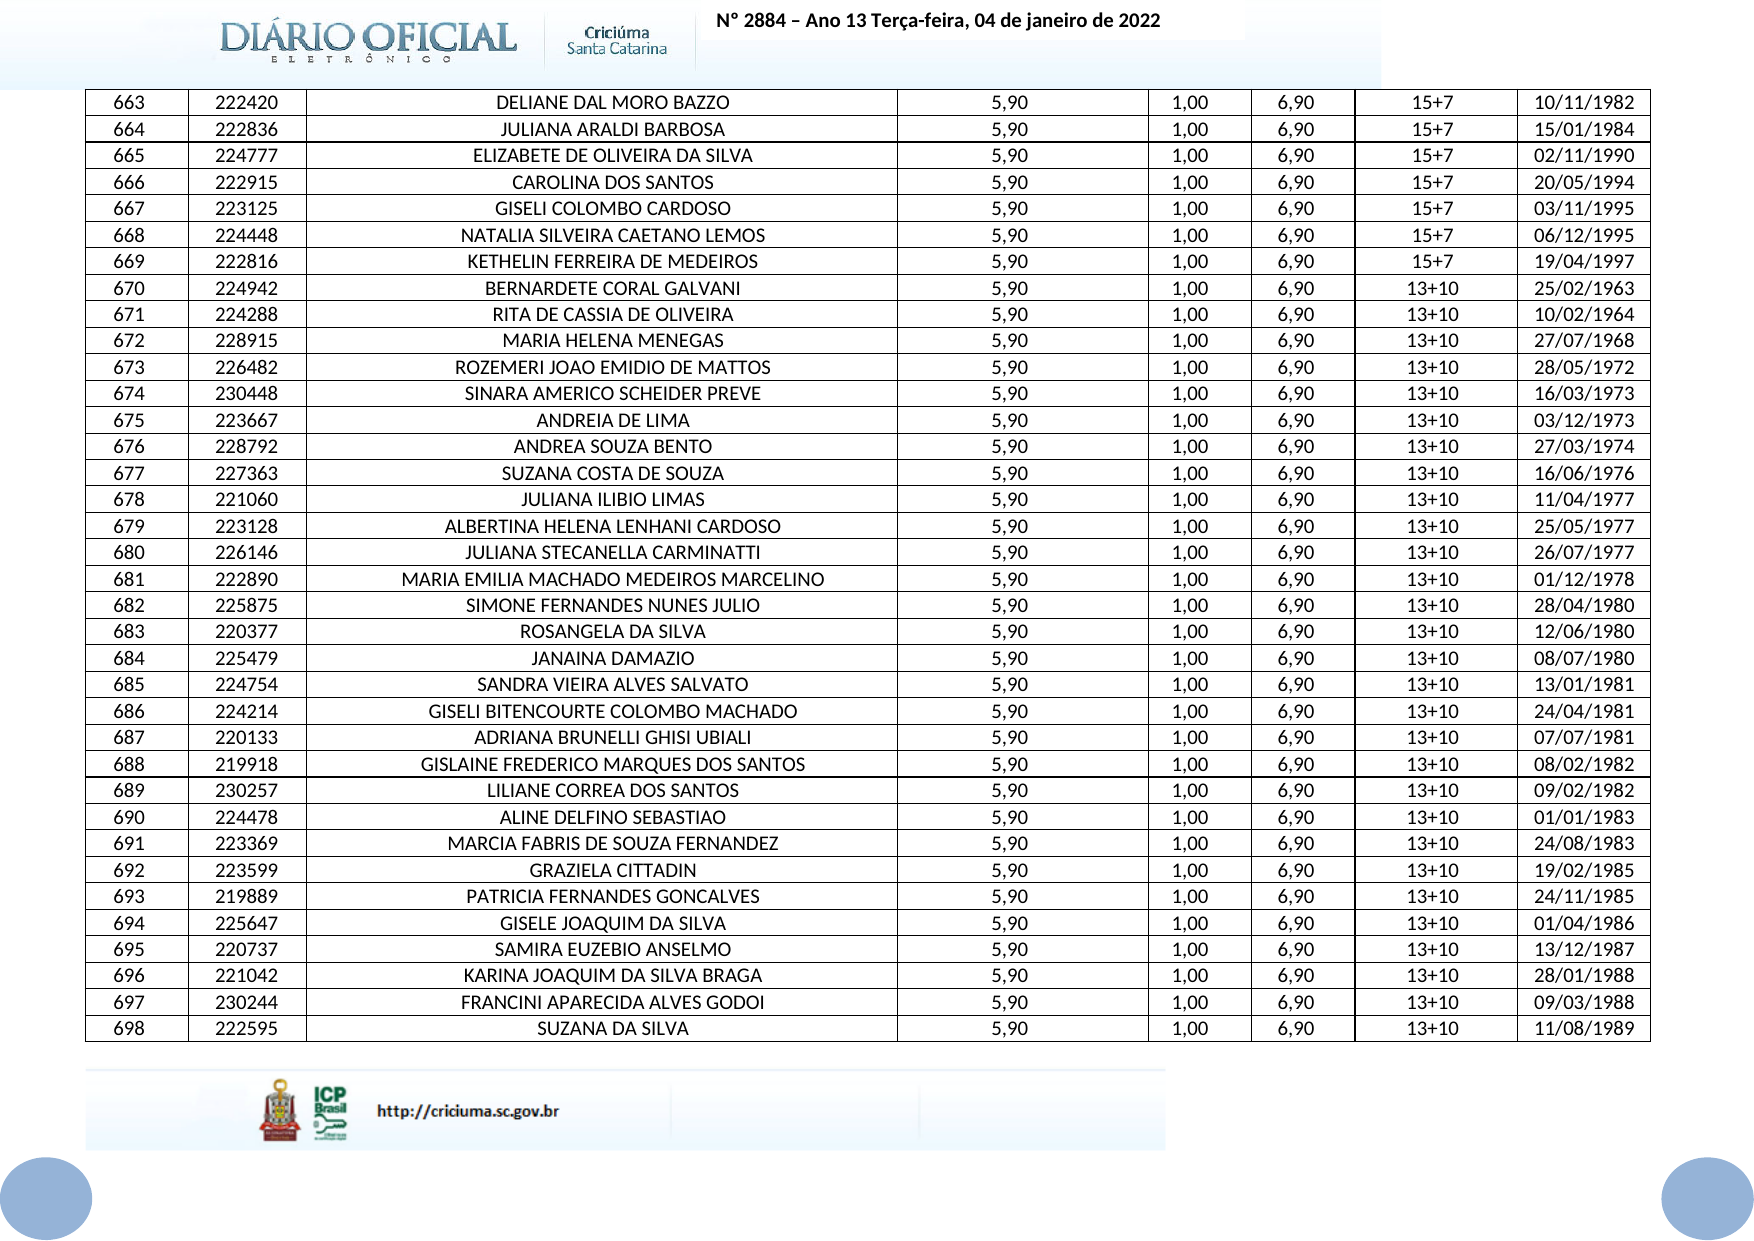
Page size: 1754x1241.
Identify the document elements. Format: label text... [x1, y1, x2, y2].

table_cell 6,90 [1252, 116, 1354, 141]
table_cell 1,00 [1149, 698, 1251, 723]
table_cell 26/07/1977 [1518, 539, 1650, 565]
table_cell 1,00 [1149, 301, 1251, 327]
table_cell 6,90 [1252, 381, 1354, 406]
table_cell 27/03/1974 [1518, 434, 1650, 459]
table_cell MARIA HELENA MENEGAS [307, 328, 897, 353]
table_cell 686 [86, 698, 188, 723]
table_cell SUZANA COSTA DE SOUZA [307, 460, 897, 485]
table_cell 225647 [189, 910, 306, 935]
table_cell 11/04/1977 [1518, 486, 1650, 512]
table_cell SUZANA DA SILVA [307, 1016, 897, 1041]
table_cell 08/02/1982 [1518, 751, 1650, 776]
table_cell 5,90 [898, 460, 1148, 485]
table_cell 09/03/1988 [1518, 989, 1650, 1014]
table_cell 6,90 [1252, 857, 1354, 882]
table_cell 13+10 [1356, 804, 1517, 829]
table_cell ELIZABETE DE OLIVEIRA DA SILVA [307, 143, 897, 168]
table_cell 669 [86, 248, 188, 274]
table_cell 695 [86, 936, 188, 962]
table_cell 220377 [189, 619, 306, 644]
table_cell 16/03/1973 [1518, 381, 1650, 406]
table_cell 1,00 [1149, 963, 1251, 988]
table_cell 13+10 [1356, 592, 1517, 618]
table_cell 223125 [189, 195, 306, 221]
table_cell KARINA JOAQUIM DA SILVA BRAGA [307, 963, 897, 988]
table_cell 13+10 [1356, 751, 1517, 776]
table_cell FRANCINI APARECIDA ALVES GODOI [307, 989, 897, 1014]
table_cell SINARA AMERICO SCHEIDER PREVE [307, 381, 897, 406]
table_cell 5,90 [898, 857, 1148, 882]
table_cell 1,00 [1149, 830, 1251, 856]
table_cell 5,90 [898, 513, 1148, 538]
table_cell PATRICIA FERNANDES GONCALVES [307, 883, 897, 909]
table_cell 15+7 [1356, 222, 1517, 247]
table_cell 15+7 [1356, 169, 1517, 194]
table_cell 228792 [189, 434, 306, 459]
table_cell LILIANE CORREA DOS SANTOS [307, 778, 897, 803]
table_cell 670 [86, 275, 188, 300]
table_cell 6,90 [1252, 778, 1354, 803]
table_cell 688 [86, 751, 188, 776]
table_cell 5,90 [898, 116, 1148, 141]
table_cell 6,90 [1252, 963, 1354, 988]
table_cell 221060 [189, 486, 306, 512]
table_cell 5,90 [898, 407, 1148, 432]
table_cell 6,90 [1252, 592, 1354, 618]
table_cell 692 [86, 857, 188, 882]
table_cell 25/02/1963 [1518, 275, 1650, 300]
table_cell 6,90 [1252, 989, 1354, 1014]
table_cell 222816 [189, 248, 306, 274]
table_cell 223599 [189, 857, 306, 882]
table_cell 5,90 [898, 301, 1148, 327]
table_cell 13+10 [1356, 857, 1517, 882]
table_cell 5,90 [898, 830, 1148, 856]
table_cell 6,90 [1252, 539, 1354, 565]
table_cell 1,00 [1149, 248, 1251, 274]
table_cell 5,90 [898, 354, 1148, 379]
table_cell 225875 [189, 592, 306, 618]
table_cell 5,90 [898, 486, 1148, 512]
table_cell 675 [86, 407, 188, 432]
table_cell 6,90 [1252, 354, 1354, 379]
table_cell ROZEMERI JOAO EMIDIO DE MATTOS [307, 354, 897, 379]
table_cell 671 [86, 301, 188, 327]
table_cell 6,90 [1252, 434, 1354, 459]
table_cell 682 [86, 592, 188, 618]
table_cell ALINE DELFINO SEBASTIAO [307, 804, 897, 829]
table_cell 13+10 [1356, 963, 1517, 988]
table_cell 664 [86, 116, 188, 141]
table_cell 6,90 [1252, 248, 1354, 274]
table_cell 6,90 [1252, 830, 1354, 856]
table_cell 6,90 [1252, 566, 1354, 591]
table_cell 24/11/1985 [1518, 883, 1650, 909]
table_cell 224288 [189, 301, 306, 327]
table_cell 02/11/1990 [1518, 143, 1650, 168]
table_cell 678 [86, 486, 188, 512]
table_cell 683 [86, 619, 188, 644]
table_cell 220133 [189, 725, 306, 750]
table_cell 5,90 [898, 195, 1148, 221]
table_cell 08/07/1980 [1518, 645, 1650, 671]
table_cell 01/04/1986 [1518, 910, 1650, 935]
table_cell 5,90 [898, 698, 1148, 723]
table_cell ADRIANA BRUNELLI GHISI UBIALI [307, 725, 897, 750]
table_cell 5,90 [898, 143, 1148, 168]
table_cell 10/02/1964 [1518, 301, 1650, 327]
table_cell 1,00 [1149, 910, 1251, 935]
table_cell 6,90 [1252, 645, 1354, 671]
table_cell 5,90 [898, 963, 1148, 988]
table_cell 6,90 [1252, 672, 1354, 697]
table_cell 228915 [189, 328, 306, 353]
table_cell 13+10 [1356, 539, 1517, 565]
table_cell 225479 [189, 645, 306, 671]
table_cell 5,90 [898, 645, 1148, 671]
table_cell 15+7 [1356, 248, 1517, 274]
table_cell 19/04/1997 [1518, 248, 1650, 274]
table_cell 1,00 [1149, 513, 1251, 538]
table_cell 5,90 [898, 592, 1148, 618]
table_cell 13+10 [1356, 301, 1517, 327]
table_cell 1,00 [1149, 989, 1251, 1014]
table_cell 6,90 [1252, 143, 1354, 168]
table_cell 13+10 [1356, 434, 1517, 459]
table_cell 6,90 [1252, 513, 1354, 538]
table_cell 13+10 [1356, 460, 1517, 485]
table_cell KETHELIN FERREIRA DE MEDEIROS [307, 248, 897, 274]
table_cell 1,00 [1149, 460, 1251, 485]
table_cell 09/02/1982 [1518, 778, 1650, 803]
table_cell GRAZIELA CITTADIN [307, 857, 897, 882]
table_cell 5,90 [898, 619, 1148, 644]
table_cell 6,90 [1252, 486, 1354, 512]
table_cell 06/12/1995 [1518, 222, 1650, 247]
table_cell 230448 [189, 381, 306, 406]
table_cell 5,90 [898, 434, 1148, 459]
table_cell 27/07/1968 [1518, 328, 1650, 353]
table_cell 6,90 [1252, 619, 1354, 644]
table_cell CAROLINA DOS SANTOS [307, 169, 897, 194]
table_cell JANAINA DAMAZIO [307, 645, 897, 671]
table_cell 685 [86, 672, 188, 697]
table_cell 6,90 [1252, 936, 1354, 962]
table_cell 5,90 [898, 275, 1148, 300]
table_cell 5,90 [898, 328, 1148, 353]
table_cell 222420 [189, 90, 306, 115]
table_cell DELIANE DAL MORO BAZZO [307, 90, 897, 115]
table_cell 1,00 [1149, 725, 1251, 750]
table_cell 6,90 [1252, 169, 1354, 194]
table_cell 224777 [189, 143, 306, 168]
table_cell 28/01/1988 [1518, 963, 1650, 988]
table_cell 1,00 [1149, 169, 1251, 194]
table_cell 01/12/1978 [1518, 566, 1650, 591]
table_cell 5,90 [898, 989, 1148, 1014]
table_cell 1,00 [1149, 222, 1251, 247]
table_cell 1,00 [1149, 275, 1251, 300]
table_cell 1,00 [1149, 90, 1251, 115]
table_cell 6,90 [1252, 751, 1354, 776]
table_cell 222836 [189, 116, 306, 141]
table_cell 680 [86, 539, 188, 565]
table_cell 5,90 [898, 883, 1148, 909]
table_cell GISELI BITENCOURTE COLOMBO MACHADO [307, 698, 897, 723]
table_cell 07/07/1981 [1518, 725, 1650, 750]
table_cell 687 [86, 725, 188, 750]
table_cell 222915 [189, 169, 306, 194]
table_cell 15+7 [1356, 143, 1517, 168]
table_cell 28/05/1972 [1518, 354, 1650, 379]
table_cell 5,90 [898, 936, 1148, 962]
table_cell 665 [86, 143, 188, 168]
table_cell 13+10 [1356, 645, 1517, 671]
table_cell MARIA EMILIA MACHADO MEDEIROS MARCELINO [307, 566, 897, 591]
table_cell 226482 [189, 354, 306, 379]
table_cell 25/05/1977 [1518, 513, 1650, 538]
table_cell 6,90 [1252, 407, 1354, 432]
table_cell 5,90 [898, 751, 1148, 776]
table_cell 694 [86, 910, 188, 935]
table_cell 696 [86, 963, 188, 988]
table_cell 15/01/1984 [1518, 116, 1650, 141]
table_cell 224942 [189, 275, 306, 300]
table_cell 6,90 [1252, 275, 1354, 300]
table_cell 1,00 [1149, 407, 1251, 432]
table_cell 6,90 [1252, 195, 1354, 221]
table_cell 5,90 [898, 222, 1148, 247]
table_cell 13+10 [1356, 989, 1517, 1014]
table_cell 11/08/1989 [1518, 1016, 1650, 1041]
table_cell 1,00 [1149, 195, 1251, 221]
table_cell 13+10 [1356, 725, 1517, 750]
table_cell 222595 [189, 1016, 306, 1041]
table_cell 5,90 [898, 778, 1148, 803]
table_cell 674 [86, 381, 188, 406]
table_cell ANDREA SOUZA BENTO [307, 434, 897, 459]
table_cell 13+10 [1356, 936, 1517, 962]
table_cell 13+10 [1356, 672, 1517, 697]
table_cell 230257 [189, 778, 306, 803]
table_cell 221042 [189, 963, 306, 988]
table_cell NATALIA SILVEIRA CAETANO LEMOS [307, 222, 897, 247]
table_cell GISLAINE FREDERICO MARQUES DOS SANTOS [307, 751, 897, 776]
table_cell 15+7 [1356, 90, 1517, 115]
table_cell 13+10 [1356, 910, 1517, 935]
table_cell ANDREIA DE LIMA [307, 407, 897, 432]
table_cell 224448 [189, 222, 306, 247]
table_cell 1,00 [1149, 592, 1251, 618]
table_cell 5,90 [898, 90, 1148, 115]
table_cell JULIANA ARALDI BARBOSA [307, 116, 897, 141]
table_cell 223667 [189, 407, 306, 432]
table_cell 15+7 [1356, 116, 1517, 141]
table_cell ROSANGELA DA SILVA [307, 619, 897, 644]
table_cell 10/11/1982 [1518, 90, 1650, 115]
table_cell 684 [86, 645, 188, 671]
table_cell 12/06/1980 [1518, 619, 1650, 644]
table_cell 227363 [189, 460, 306, 485]
table_cell 1,00 [1149, 778, 1251, 803]
table_cell 677 [86, 460, 188, 485]
table_cell ALBERTINA HELENA LENHANI CARDOSO [307, 513, 897, 538]
table_cell 219918 [189, 751, 306, 776]
table_cell 1,00 [1149, 116, 1251, 141]
table_cell 1,00 [1149, 751, 1251, 776]
table_cell 224754 [189, 672, 306, 697]
table_cell 6,90 [1252, 328, 1354, 353]
table_cell SANDRA VIEIRA ALVES SALVATO [307, 672, 897, 697]
table_cell 224214 [189, 698, 306, 723]
table_cell 13+10 [1356, 778, 1517, 803]
table_cell 667 [86, 195, 188, 221]
table_cell 693 [86, 883, 188, 909]
table_cell 19/02/1985 [1518, 857, 1650, 882]
table_cell 5,90 [898, 672, 1148, 697]
table_cell 03/11/1995 [1518, 195, 1650, 221]
table_cell 1,00 [1149, 857, 1251, 882]
table_cell 676 [86, 434, 188, 459]
table_cell 663 [86, 90, 188, 115]
table_cell 13/12/1987 [1518, 936, 1650, 962]
table_cell 672 [86, 328, 188, 353]
table_cell 6,90 [1252, 301, 1354, 327]
table_cell 230244 [189, 989, 306, 1014]
table_cell 6,90 [1252, 460, 1354, 485]
table_cell 6,90 [1252, 90, 1354, 115]
table_cell 5,90 [898, 725, 1148, 750]
table_cell 1,00 [1149, 645, 1251, 671]
table_cell 5,90 [898, 1016, 1148, 1041]
table_cell 6,90 [1252, 1016, 1354, 1041]
table_cell 223128 [189, 513, 306, 538]
table_cell 6,90 [1252, 883, 1354, 909]
table_cell 13+10 [1356, 698, 1517, 723]
table_cell 1,00 [1149, 354, 1251, 379]
table_cell 03/12/1973 [1518, 407, 1650, 432]
table_cell 1,00 [1149, 883, 1251, 909]
table_cell 13+10 [1356, 328, 1517, 353]
table_cell 13+10 [1356, 566, 1517, 591]
table_cell 5,90 [898, 381, 1148, 406]
table_cell 220737 [189, 936, 306, 962]
table_cell 6,90 [1252, 804, 1354, 829]
table_cell 1,00 [1149, 143, 1251, 168]
table_cell BERNARDETE CORAL GALVANI [307, 275, 897, 300]
table_cell 1,00 [1149, 381, 1251, 406]
table_cell 1,00 [1149, 434, 1251, 459]
table_cell 13+10 [1356, 381, 1517, 406]
table_cell 20/05/1994 [1518, 169, 1650, 194]
table_cell 222890 [189, 566, 306, 591]
table_cell MARCIA FABRIS DE SOUZA FERNANDEZ [307, 830, 897, 856]
table_cell 673 [86, 354, 188, 379]
table_cell 5,90 [898, 539, 1148, 565]
table_cell 668 [86, 222, 188, 247]
table_cell 5,90 [898, 169, 1148, 194]
table_cell 1,00 [1149, 936, 1251, 962]
table_cell 13+10 [1356, 513, 1517, 538]
table_cell 13+10 [1356, 354, 1517, 379]
table_cell 6,90 [1252, 222, 1354, 247]
table_cell 13+10 [1356, 1016, 1517, 1041]
table_cell 1,00 [1149, 1016, 1251, 1041]
table_cell 223369 [189, 830, 306, 856]
table_cell 5,90 [898, 566, 1148, 591]
table_cell 1,00 [1149, 539, 1251, 565]
table_cell 13+10 [1356, 619, 1517, 644]
table_cell 697 [86, 989, 188, 1014]
table_cell 1,00 [1149, 566, 1251, 591]
table_cell JULIANA ILIBIO LIMAS [307, 486, 897, 512]
table_cell 224478 [189, 804, 306, 829]
table_cell 16/06/1976 [1518, 460, 1650, 485]
table_cell 13+10 [1356, 830, 1517, 856]
table_cell 5,90 [898, 248, 1148, 274]
table_cell GISELI COLOMBO CARDOSO [307, 195, 897, 221]
table_cell JULIANA STECANELLA CARMINATTI [307, 539, 897, 565]
table_cell 24/08/1983 [1518, 830, 1650, 856]
table_cell 6,90 [1252, 698, 1354, 723]
table_cell GISELE JOAQUIM DA SILVA [307, 910, 897, 935]
table_cell 24/04/1981 [1518, 698, 1650, 723]
table_cell 679 [86, 513, 188, 538]
table_cell 5,90 [898, 910, 1148, 935]
table_cell 1,00 [1149, 672, 1251, 697]
table_cell 666 [86, 169, 188, 194]
table_cell 6,90 [1252, 910, 1354, 935]
table_cell 01/01/1983 [1518, 804, 1650, 829]
table_cell 15+7 [1356, 195, 1517, 221]
table_cell 1,00 [1149, 619, 1251, 644]
table_cell 13+10 [1356, 275, 1517, 300]
table_cell 13/01/1981 [1518, 672, 1650, 697]
table_cell 28/04/1980 [1518, 592, 1650, 618]
table_cell 698 [86, 1016, 188, 1041]
table_cell 13+10 [1356, 407, 1517, 432]
table_cell 13+10 [1356, 883, 1517, 909]
table_cell 226146 [189, 539, 306, 565]
table_cell 1,00 [1149, 486, 1251, 512]
table_cell 1,00 [1149, 804, 1251, 829]
table_cell 690 [86, 804, 188, 829]
table_cell SAMIRA EUZEBIO ANSELMO [307, 936, 897, 962]
table_cell 5,90 [898, 804, 1148, 829]
table_cell 691 [86, 830, 188, 856]
table_cell 1,00 [1149, 328, 1251, 353]
table_cell RITA DE CASSIA DE OLIVEIRA [307, 301, 897, 327]
table_cell 689 [86, 778, 188, 803]
table_cell 219889 [189, 883, 306, 909]
table_cell 681 [86, 566, 188, 591]
table_cell SIMONE FERNANDES NUNES JULIO [307, 592, 897, 618]
table_cell 6,90 [1252, 725, 1354, 750]
table_cell 13+10 [1356, 486, 1517, 512]
